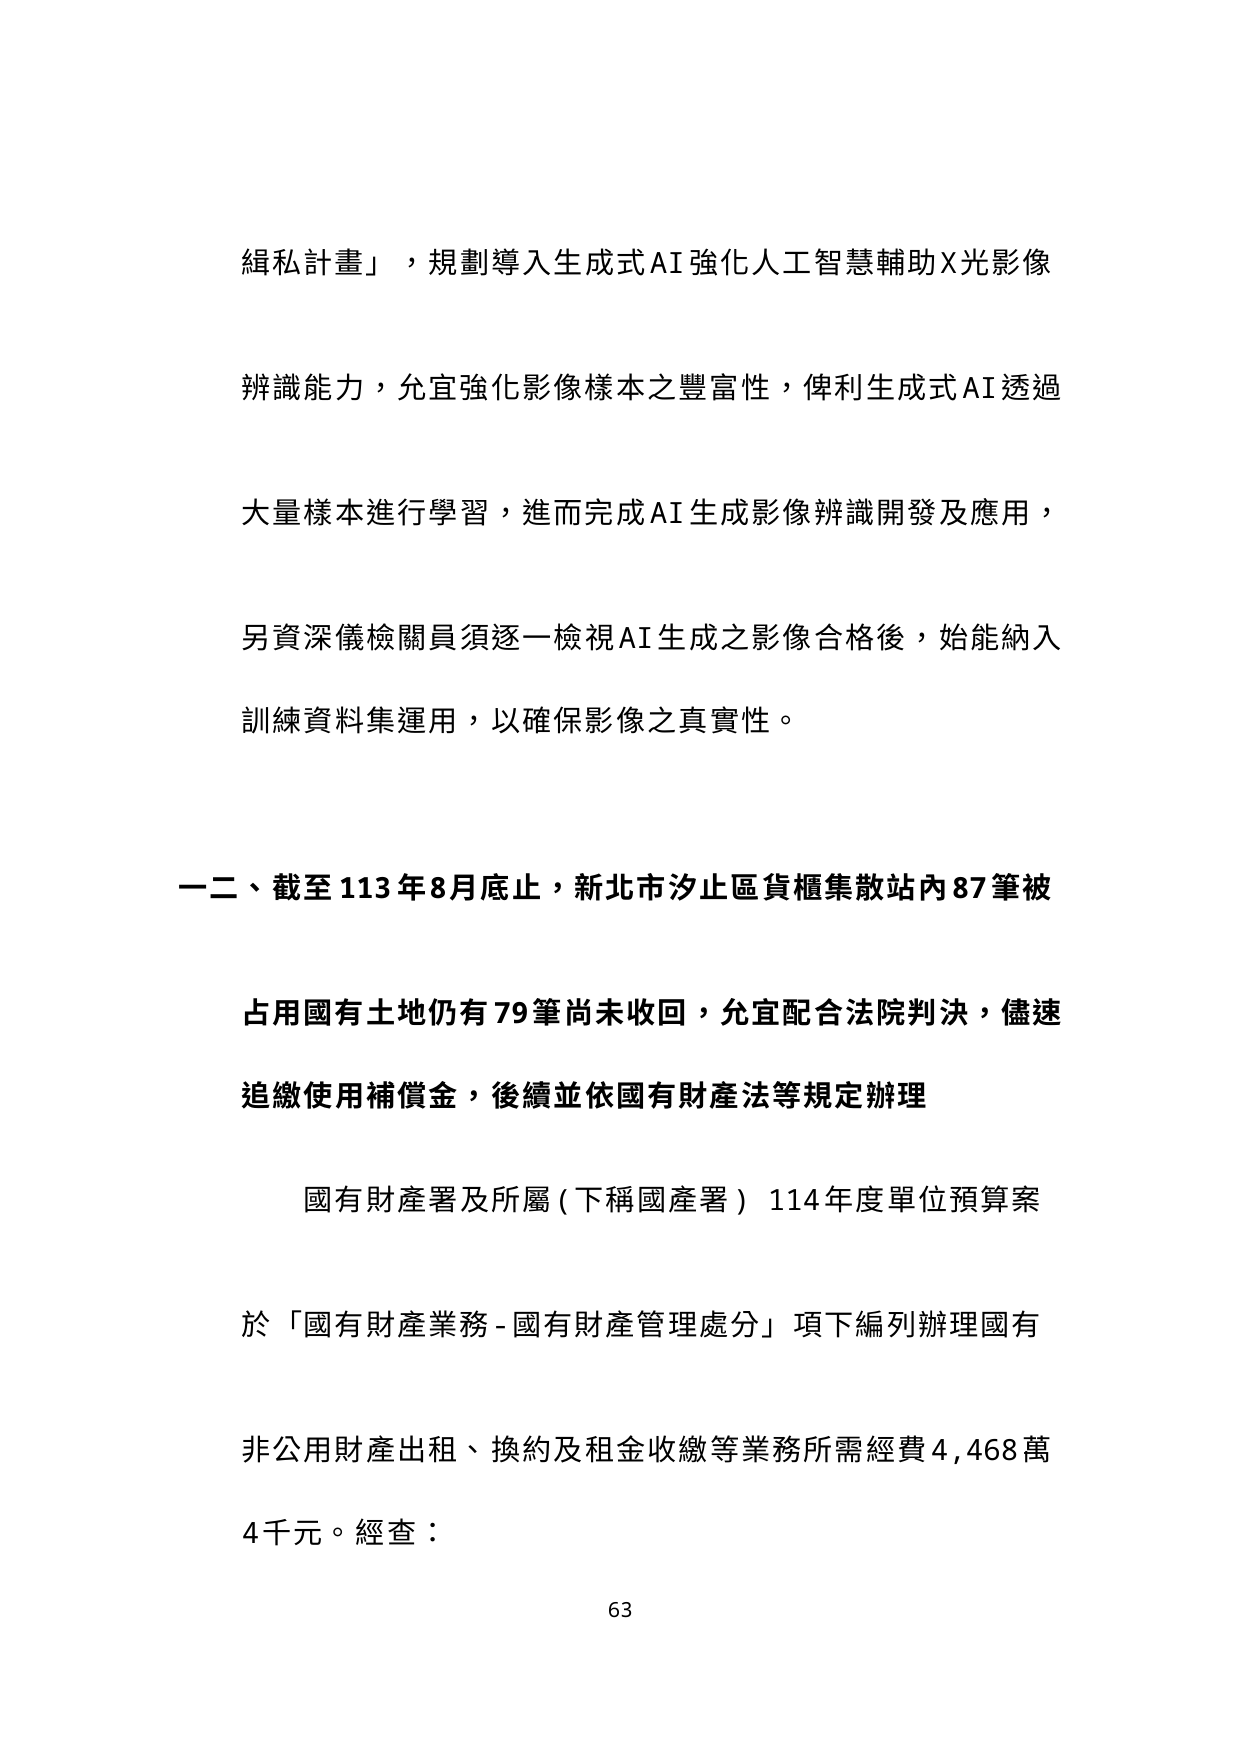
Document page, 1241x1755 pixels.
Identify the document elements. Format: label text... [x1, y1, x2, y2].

text 緝私計畫」，規劃導入生成式AI強化人工智慧輔助X光影像辨識能力，允宜強化影像樣本之豐富性，俾利生成式AI透過大量樣本進行學習，進而完成AI生成影像辨識開發及應用，另資深儀檢關員須逐一檢視AI生成之影像合格後，始能納入訓練資料集運用，以確保影像之真實性。 [236, 177, 1063, 740]
text 一二、截至113年8月底止，新北市汐止區貨櫃集散站內87筆被占用國有土地仍有79筆尚未收回，允宜配合法院判決，儘速追繳使用補償金，後續並依國有財產法等規定辦理 [177, 802, 1063, 1115]
text 國有財產署及所屬(下稱國產署) 114年度單位預算案於「國有財產業務-國有財產管理處分」項下編列辦理國有非公用財產出租、換約及租金收繳等業務所需經費4,468萬4千元。經查： [236, 1115, 1063, 1552]
